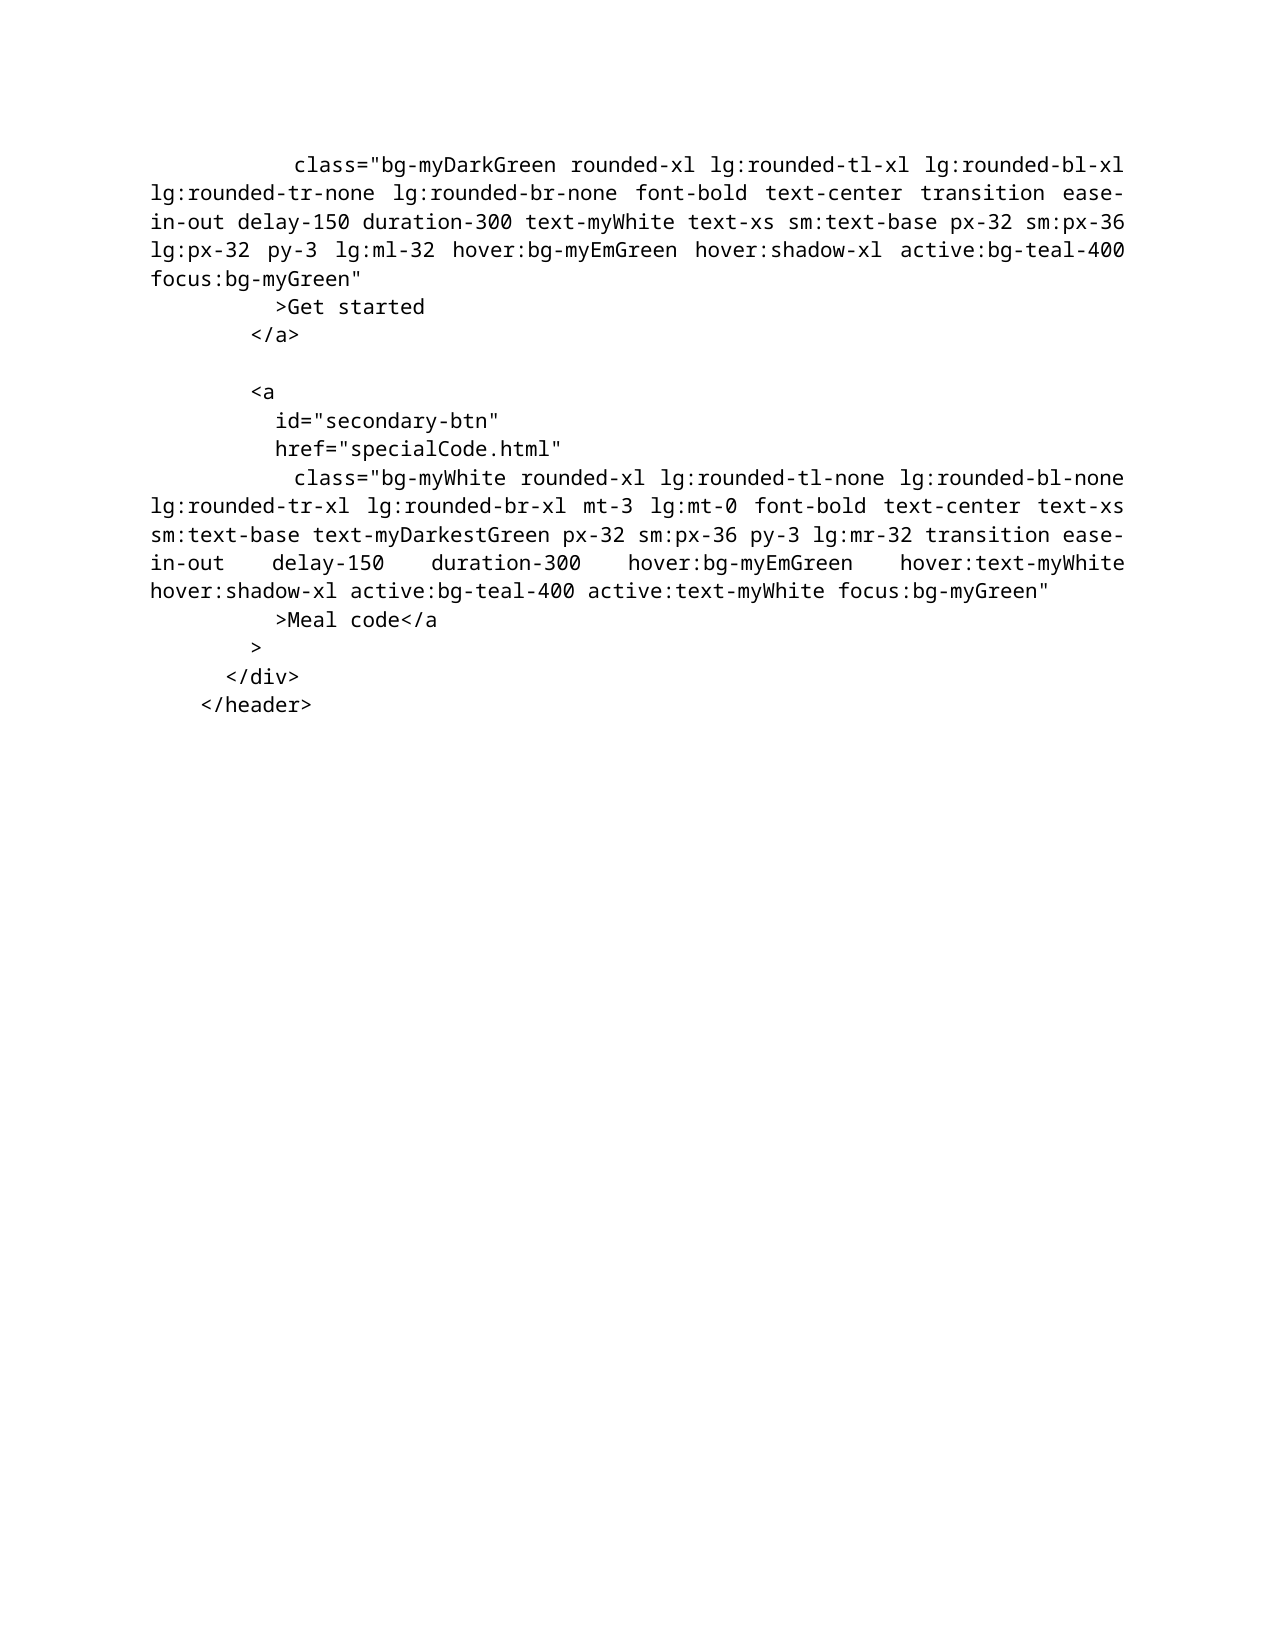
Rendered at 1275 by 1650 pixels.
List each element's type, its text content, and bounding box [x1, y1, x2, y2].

text href="specialCode.html" [150, 434, 1125, 463]
text </a> [150, 321, 1125, 349]
text </header> [150, 690, 1125, 719]
text class="bg-myDarkGreen rounded-xl lg:rounded-tl-xl lg:rounded-bl-xl lg:rounded-tr-none lg:rounded-br-none font-bold text-center transition ease-in-out delay-150 duration-300 text-myWhite text-xs sm:text-base px-32 sm:px-36 lg:px-32 py-3 lg:ml-32 hover:bg-myEmGreen hover:shadow-xl active:bg-teal-400 focus:bg-myGreen" [150, 150, 1125, 292]
text id="secondary-btn" [150, 406, 1125, 434]
text <a [150, 377, 1125, 406]
text >Meal code</a [150, 605, 1125, 633]
text class="bg-myWhite rounded-xl lg:rounded-tl-none lg:rounded-bl-none lg:rounded-tr-xl lg:rounded-br-xl mt-3 lg:mt-0 font-bold text-center text-xs sm:text-base text-myDarkestGreen px-32 sm:px-36 py-3 lg:mr-32 transition ease-in-out delay-150 duration-300 hover:bg-myEmGreen hover:text-myWhite hover:shadow-xl active:bg-teal-400 active:text-myWhite focus:bg-myGreen" [150, 463, 1125, 605]
text > [150, 633, 1125, 662]
text </div> [150, 662, 1125, 690]
text >Get started [150, 292, 1125, 321]
